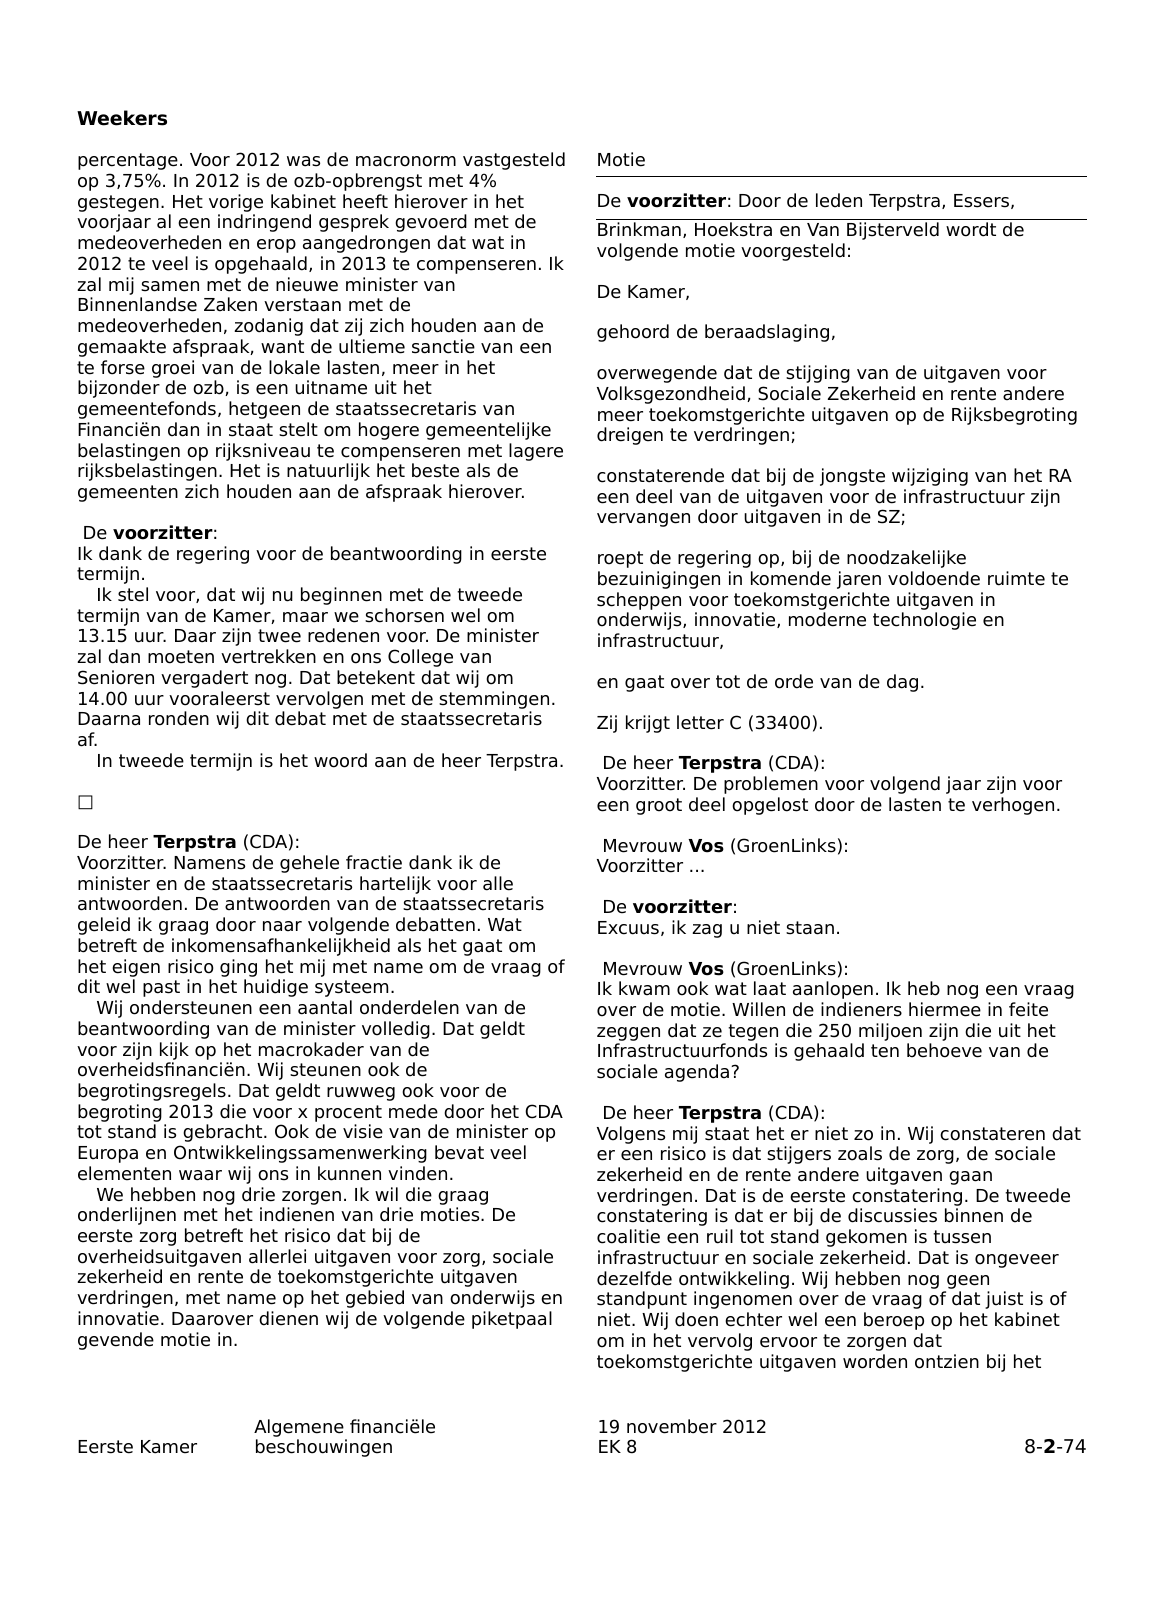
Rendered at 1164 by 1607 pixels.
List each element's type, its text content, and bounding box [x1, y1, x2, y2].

text Brinkman, Hoekstra en Van Bijsterveld wordt de volgende motie voorgesteld: [596, 220, 1087, 262]
text Motie [596, 150, 1087, 171]
text Volgens mij staat het er niet zo in. Wij constateren dat er een risico is dat stijgers zoals de zorg, de sociale zekerheid en de rente andere uitgaven gaan verdringen. Dat is de eerste constatering. De tweede constatering is dat er bij de discussies binnen de coalitie een ruil tot stand gekomen is tussen infrastructuur en sociale zekerheid. Dat is ongeveer dezelfde ontwikkeling. Wij hebben nog geen standpunt ingenomen over de vraag of dat juist is of niet. Wij doen echter wel een beroep op het kabinet om in het vervolg ervoor te zorgen dat toekomstgerichte uitgaven worden ontzien bij het [596, 1123, 1087, 1372]
text Excuus, ik zag u niet staan. [596, 918, 1087, 938]
text De voorzitter: [596, 897, 1087, 918]
text De Kamer, [596, 282, 1087, 302]
text □ [77, 791, 567, 812]
text percentage. Voor 2012 was de macronorm vastgesteld op 3,75%. In 2012 is de ozb-opbrengst met 4% gestegen. Het vorige kabinet heeft hierover in het voorjaar al een indringend gesprek gevoerd met de medeoverheden en erop aangedrongen dat wat in 2012 te veel is opgehaald, in 2013 te compenseren. Ik zal mij samen met de nieuwe minister van Binnenlandse Zaken verstaan met de medeoverheden, zodanig dat zij zich houden aan de gemaakte afspraak, want de ultieme sanctie van een te forse groei van de lokale lasten, meer in het bijzonder de ozb, is een uitname uit het gemeentefonds, hetgeen de staatssecretaris van Financiën dan in staat stelt om hogere gemeentelijke belastingen op rijksniveau te compenseren met lagere rijksbelastingen. Het is natuurlijk het beste als de gemeenten zich houden aan de afspraak hierover. [77, 150, 567, 503]
text Ik kwam ook wat laat aanlopen. Ik heb nog een vraag over de motie. Willen de indieners hiermee in feite zeggen dat ze tegen die 250 miljoen zijn die uit het Infrastructuurfonds is gehaald ten behoeve van de sociale agenda? [596, 979, 1087, 1083]
text overwegende dat de stijging van de uitgaven voor Volksgezondheid, Sociale Zekerheid en rente andere meer toekomstgerichte uitgaven op de Rijksbegroting dreigen te verdringen; [596, 363, 1087, 446]
text De heer Terpstra (CDA): [596, 753, 1087, 774]
text De voorzitter: Door de leden Terpstra, Essers, [596, 191, 1087, 219]
text Voorzitter. De problemen voor volgend jaar zijn voor een groot deel opgelost door de lasten te verhogen. [596, 774, 1087, 815]
text roept de regering op, bij de noodzakelijke bezuinigingen in komende jaren voldoende ruimte te scheppen voor toekomstgerichte uitgaven in onderwijs, innovatie, moderne technologie en infrastructuur, [596, 548, 1087, 652]
text Wij ondersteunen een aantal onderdelen van de beantwoording van de minister volledig. Dat geldt voor zijn kijk op het macrokader van de overheidsfinanciën. Wij steunen ook de begrotingsregels. Dat geldt ruwweg ook voor de begroting 2013 die voor x procent mede door het CDA tot stand is gebracht. Ook de visie van de minister op Europa en Ontwikkelingssamenwerking bevat veel elementen waar wij ons in kunnen vinden. [77, 998, 567, 1184]
text Zij krijgt letter C (33400). [596, 712, 1087, 733]
text We hebben nog drie zorgen. Ik wil die graag onderlijnen met het indienen van drie moties. De eerste zorg betreft het risico dat bij de overheidsuitgaven allerlei uitgaven voor zorg, sociale zekerheid en rente de toekomstgerichte uitgaven verdringen, met name op het gebied van onderwijs en innovatie. Daarover dienen wij de volgende piketpaal gevende motie in. [77, 1184, 567, 1350]
text De heer Terpstra (CDA): [77, 832, 567, 853]
text Ik dank de regering voor de beantwoording in eerste termijn. [77, 543, 567, 585]
text De heer Terpstra (CDA): [596, 1103, 1087, 1123]
text Voorzitter. Namens de gehele fractie dank ik de minister en de staatssecretaris hartelijk voor alle antwoorden. De antwoorden van de staatssecretaris geleid ik graag door naar volgende debatten. Wat betreft de inkomensafhankelijkheid als het gaat om het eigen risico ging het mij met name om de vraag of dit wel past in het huidige systeem. [77, 853, 567, 998]
text constaterende dat bij de jongste wijziging van het RA een deel van de uitgaven voor de infrastructuur zijn vervangen door uitgaven in de SZ; [596, 466, 1087, 528]
text Voorzitter ... [596, 856, 1087, 877]
text Ik stel voor, dat wij nu beginnen met de tweede termijn van de Kamer, maar we schorsen wel om 13.15 uur. Daar zijn twee redenen voor. De minister zal dan moeten vertrekken en ons College van Senioren vergadert nog. Dat betekent dat wij om 14.00 uur vooraleerst vervolgen met de stemmingen. Daarna ronden wij dit debat met de staatssecretaris af. [77, 585, 567, 751]
text De voorzitter: [77, 523, 567, 543]
text Mevrouw Vos (GroenLinks): [596, 835, 1087, 856]
text gehoord de beraadslaging, [596, 322, 1087, 343]
text Mevrouw Vos (GroenLinks): [596, 958, 1087, 979]
text en gaat over tot de orde van de dag. [596, 672, 1087, 692]
text In tweede termijn is het woord aan de heer Terpstra. [77, 751, 567, 771]
